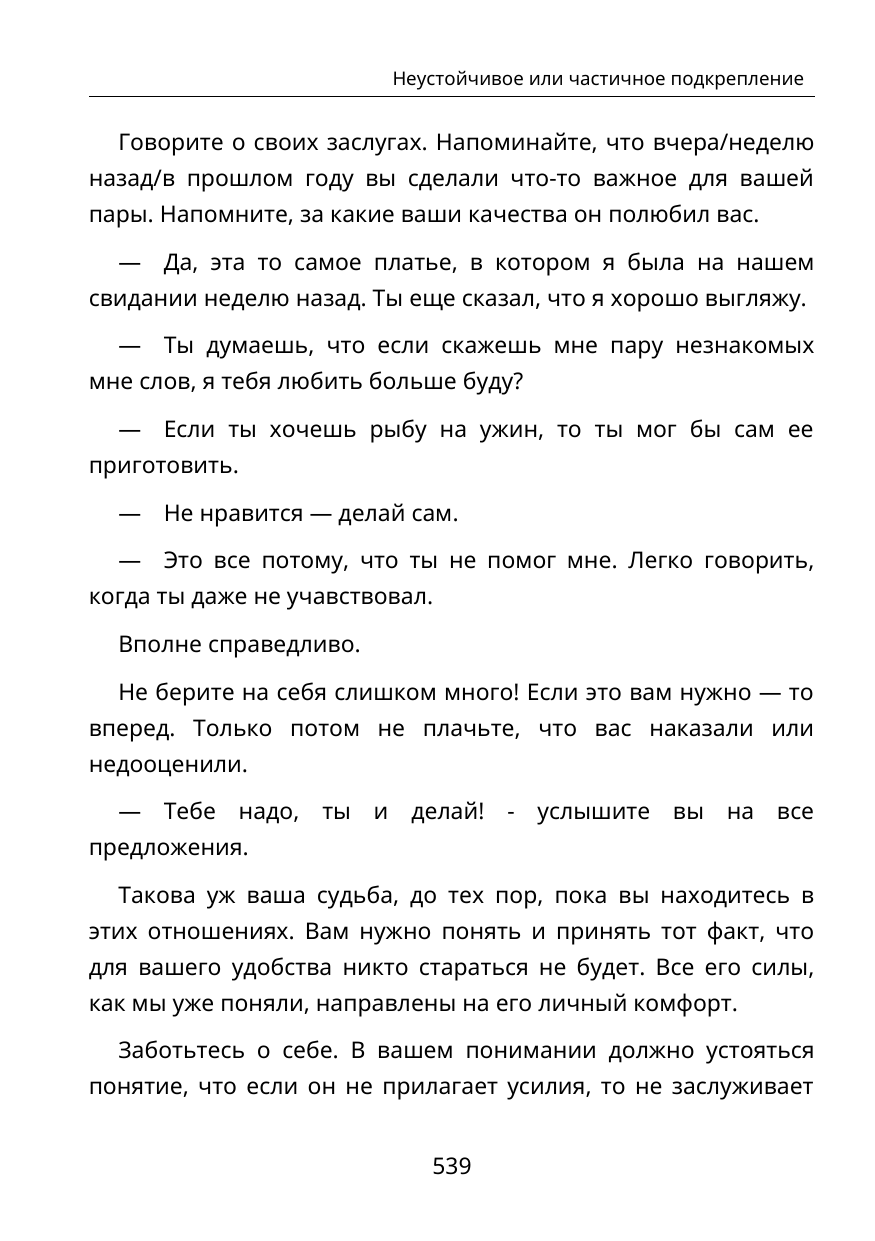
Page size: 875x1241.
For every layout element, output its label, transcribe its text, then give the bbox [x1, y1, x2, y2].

text Не берите на себя слишком много! Если это вам нужно — то вперед. Только потом не плачьте, что вас наказали или недооценили. [88, 676, 815, 779]
list Да, эта то самое платье, в котором я была на нашем свидании неделю назад. Ты еще сказал, что я хорошо выгляжу. [88, 246, 815, 313]
list Ты думаешь, что если скажешь мне пару незнакомых мне слов, я тебя любить больше буду? [88, 329, 815, 396]
list Тебе надо, ты и делай! - услышите вы на все предложения. [88, 795, 815, 862]
list Это все потому, что ты не помог мне. Легко говорить, когда ты даже не учавствовал. [88, 544, 815, 611]
text Заботьтесь о себе. В вашем понимании должно устояться понятие, что если он не прилагает усилия, то не заслуживает [88, 1034, 815, 1102]
list Не нравится — делай сам. [88, 497, 815, 528]
text Вполне справедливо. [88, 628, 815, 659]
text Говорите о своих заслугах. Напоминайте, что вчера/неделю назад/в прошлом году вы сделали что-то важное для вашей пары. Напомните, за какие ваши качества он полюбил вас. [88, 126, 815, 229]
text Такова уж ваша судьба, до тех пор, пока вы находитесь в этих отношениях. Вам нужно понять и принять тот факт, что для вашего удобства никто стараться не будет. Все его силы, как мы уже поняли, направлены на его личный комфорт. [88, 879, 815, 1018]
list Если ты хочешь рыбу на ужин, то ты мог бы сам ее приготовить. [88, 413, 815, 480]
